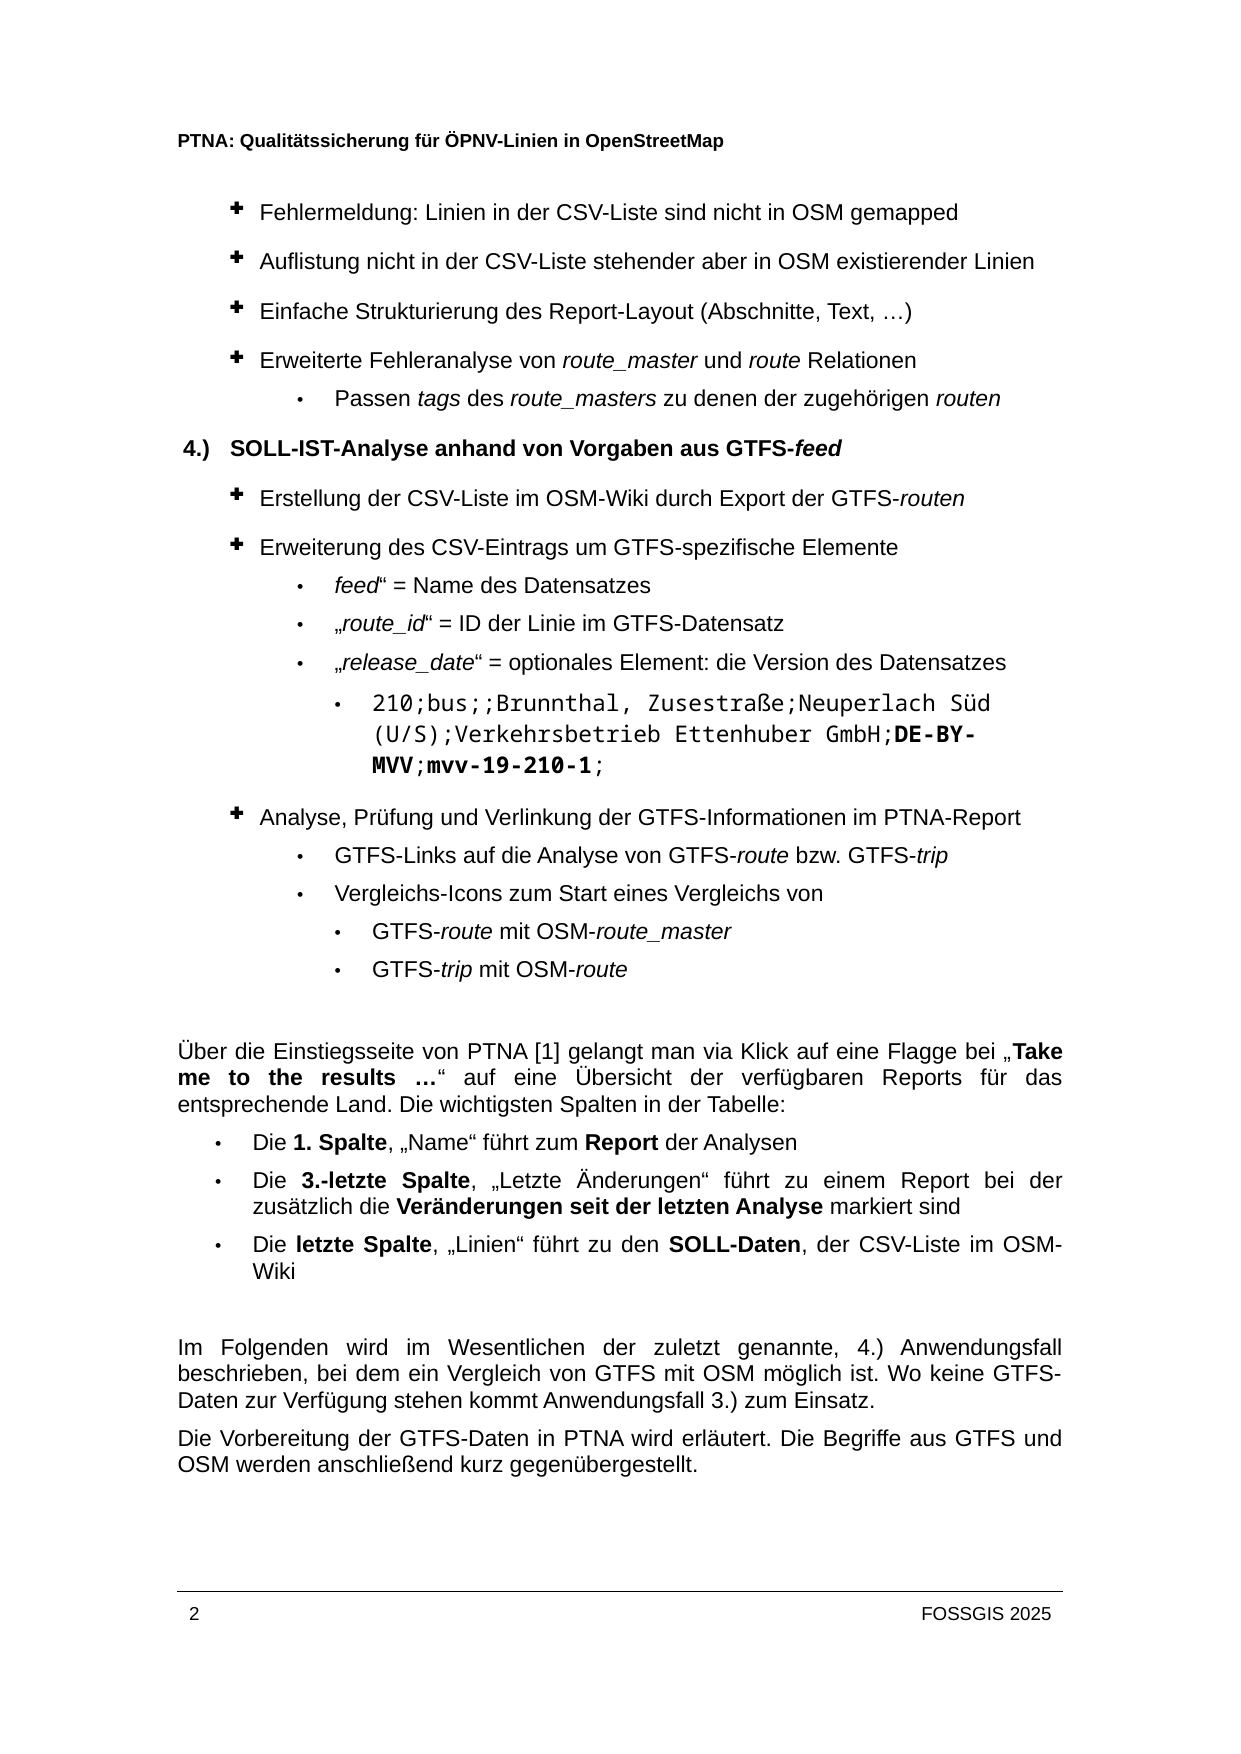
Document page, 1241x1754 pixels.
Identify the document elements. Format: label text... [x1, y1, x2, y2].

table_cell ✚ [224, 330, 254, 417]
table_cell [177, 181, 224, 231]
text Über die Einstiegsseite von PTNA [1] gelangt man via Klick auf eine Flagge bei „Take me to the results …“ auf eine Übersicht der verfügbaren Reports für das entsprechende Land. Die wichtigsten Spalten in der Tabelle: [177, 1038, 1063, 1117]
list Die 3.-letzte Spalte, „Letzte Änderungen“ führt zu einem Report bei der zusätzlich die Veränderungen seit der letzten Analyse markiert sind [215, 1167, 1063, 1220]
table_cell [177, 280, 224, 330]
table_cell Erweiterte Fehleranalyse von route_master und route Relationen Passen tags des route_masters zu denen der zugehörigen routen [254, 330, 1063, 417]
table_cell [177, 786, 224, 988]
table_cell ✚ [224, 181, 254, 231]
table_cell ✚ [224, 517, 254, 786]
table_cell Fehlermeldung: Linien in der CSV-Liste sind nicht in OSM gemapped [254, 181, 1063, 231]
table_cell 4.) [177, 418, 224, 467]
table_cell Erweiterung des CSV-Eintrags um GTFS-spezifische Elemente feed“ = Name des Datensatzes „route_id“ = ID der Linie im GTFS-Datensatz „release_date“ = optionales Element: die Version des Datensatzes 210;bus;;Brunnthal, Zusestraße;Neuperlach Süd (U/S);Verkehrsbetrieb Ettenhuber GmbH;DE-BY-MVV;mvv-19-210-1; [254, 517, 1063, 786]
text Im Folgenden wird im Wesentlichen der zuletzt genannte, 4.) Anwendungsfall beschrieben, bei dem ein Vergleich von GTFS mit OSM möglich ist. Wo keine GTFS-Daten zur Verfügung stehen kommt Anwendungsfall 3.) zum Einsatz. [177, 1334, 1063, 1413]
table_cell Erstellung der CSV-Liste im OSM-Wiki durch Export der GTFS-routen [254, 467, 1063, 517]
table_cell [177, 231, 224, 280]
table_cell [177, 517, 224, 786]
table_cell Einfache Strukturierung des Report-Layout (Abschnitte, Text, …) [254, 280, 1063, 330]
table_cell Analyse, Prüfung und Verlinkung der GTFS-Informationen im PTNA-Report GTFS-Links auf die Analyse von GTFS-route bzw. GTFS-trip Vergleichs-Icons zum Start eines Vergleichs von GTFS-route mit OSM-route_master GTFS-trip mit OSM-route [254, 786, 1063, 988]
table_cell ✚ [224, 786, 254, 988]
table_cell [177, 330, 224, 417]
list Die letzte Spalte, „Linien“ führt zu den SOLL-Daten, der CSV-Liste im OSM-Wiki [215, 1231, 1063, 1284]
table_cell ✚ [224, 280, 254, 330]
table_cell Auflistung nicht in der CSV-Liste stehender aber in OSM existierender Linien [254, 231, 1063, 280]
table_cell [177, 467, 224, 517]
table_cell ✚ [224, 467, 254, 517]
table_cell ✚ [224, 231, 254, 280]
text Die Vorbereitung der GTFS-Daten in PTNA wird erläutert. Die Begriffe aus GTFS und OSM werden anschließend kurz gegenübergestellt. [177, 1425, 1063, 1478]
list Die 1. Spalte, „Name“ führt zum Report der Analysen [215, 1129, 1063, 1155]
table_cell SOLL-IST-Analyse anhand von Vorgaben aus GTFS-feed [224, 418, 1063, 467]
